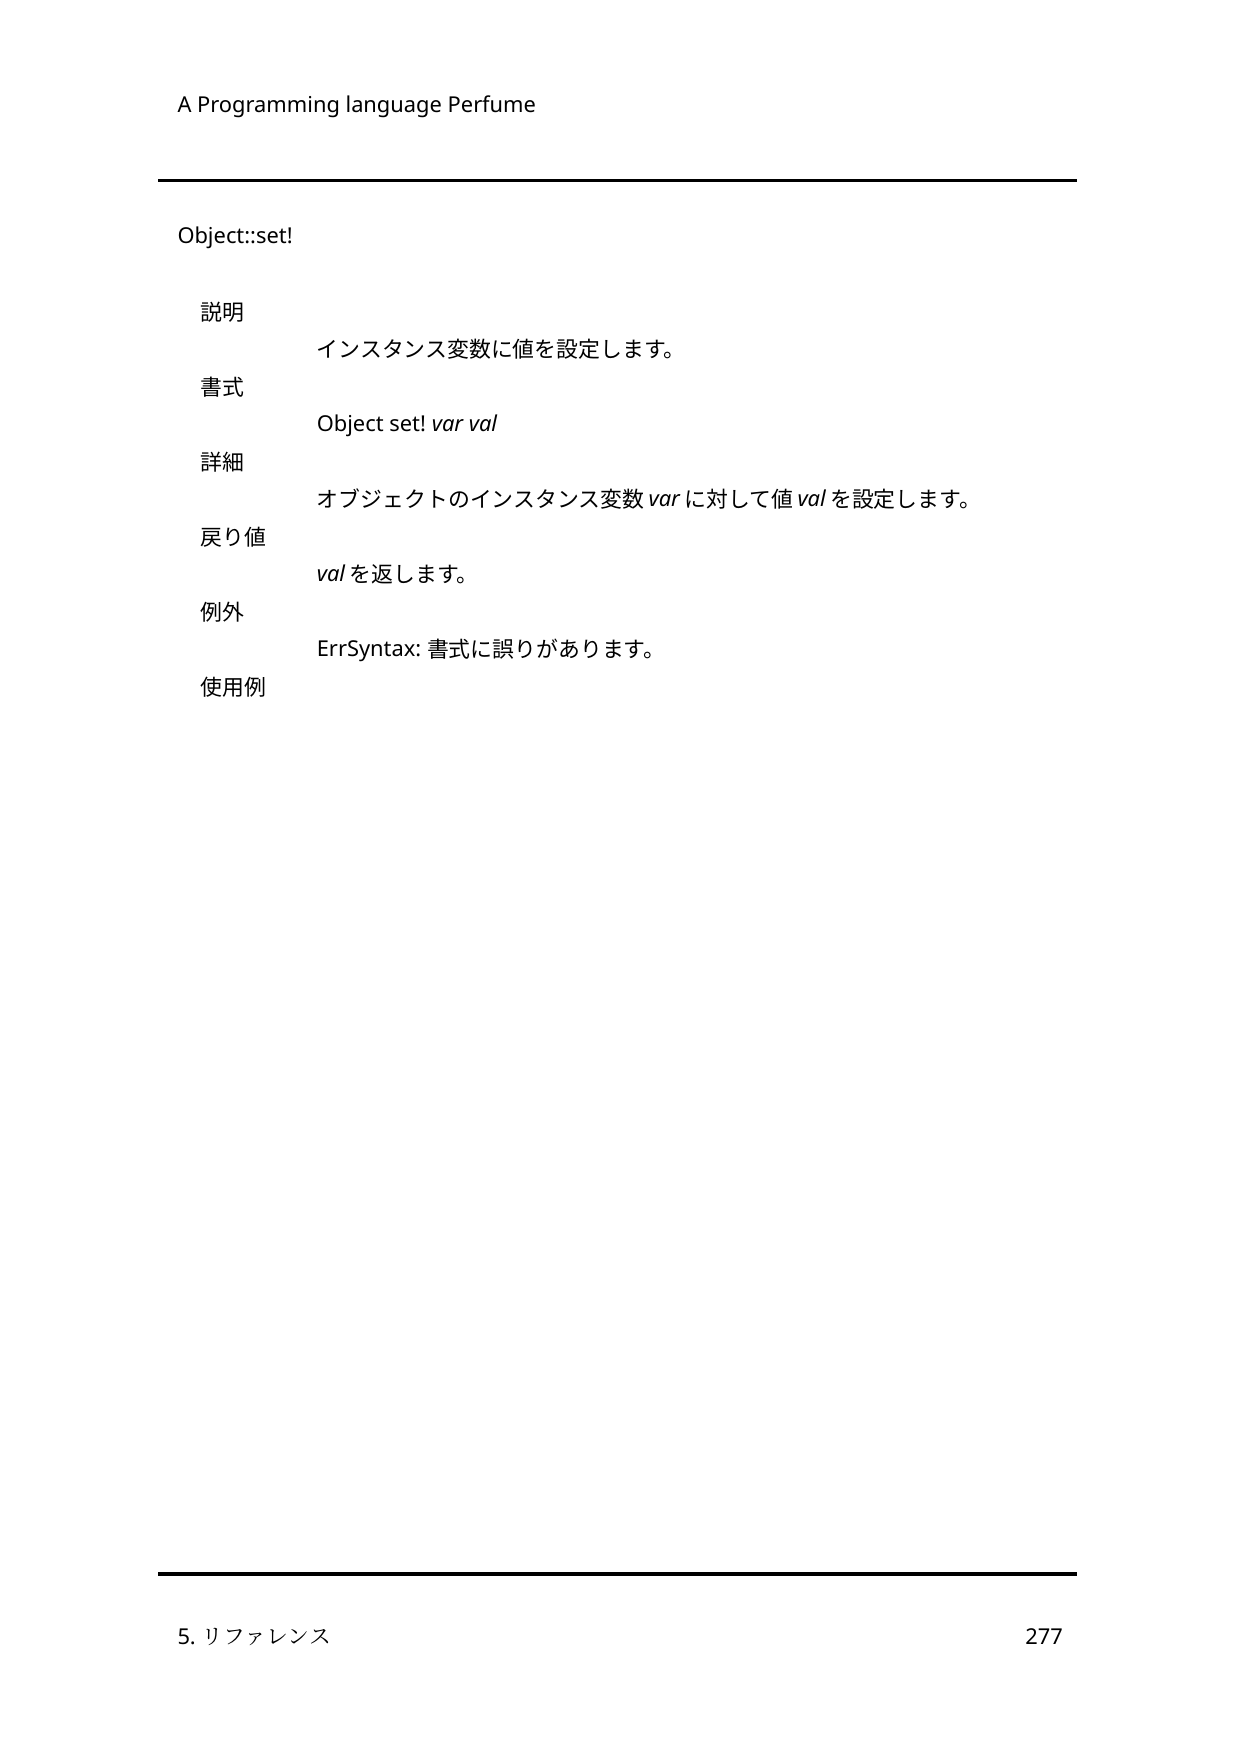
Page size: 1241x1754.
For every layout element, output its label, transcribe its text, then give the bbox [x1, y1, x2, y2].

table_cell 詳細 [200, 442, 317, 517]
table_cell valを返します。 [317, 517, 1063, 592]
table_header 説明 [200, 292, 317, 367]
table_cell 戻り値 [200, 517, 317, 592]
table_cell Object set! var val [317, 367, 1063, 442]
table_cell オブジェクトのインスタンス変数varに対して値valを設定します。 [317, 442, 1063, 517]
subtitle Object::set! [177, 217, 1063, 254]
table_cell 使用例 [200, 667, 317, 742]
table_cell ErrSyntax: 書式に誤りがあります。 [317, 592, 1063, 667]
table_cell 例外 [200, 592, 317, 667]
table_cell [317, 667, 1063, 742]
table_cell 書式 [200, 367, 317, 442]
table_header インスタンス変数に値を設定します。 [317, 292, 1063, 367]
